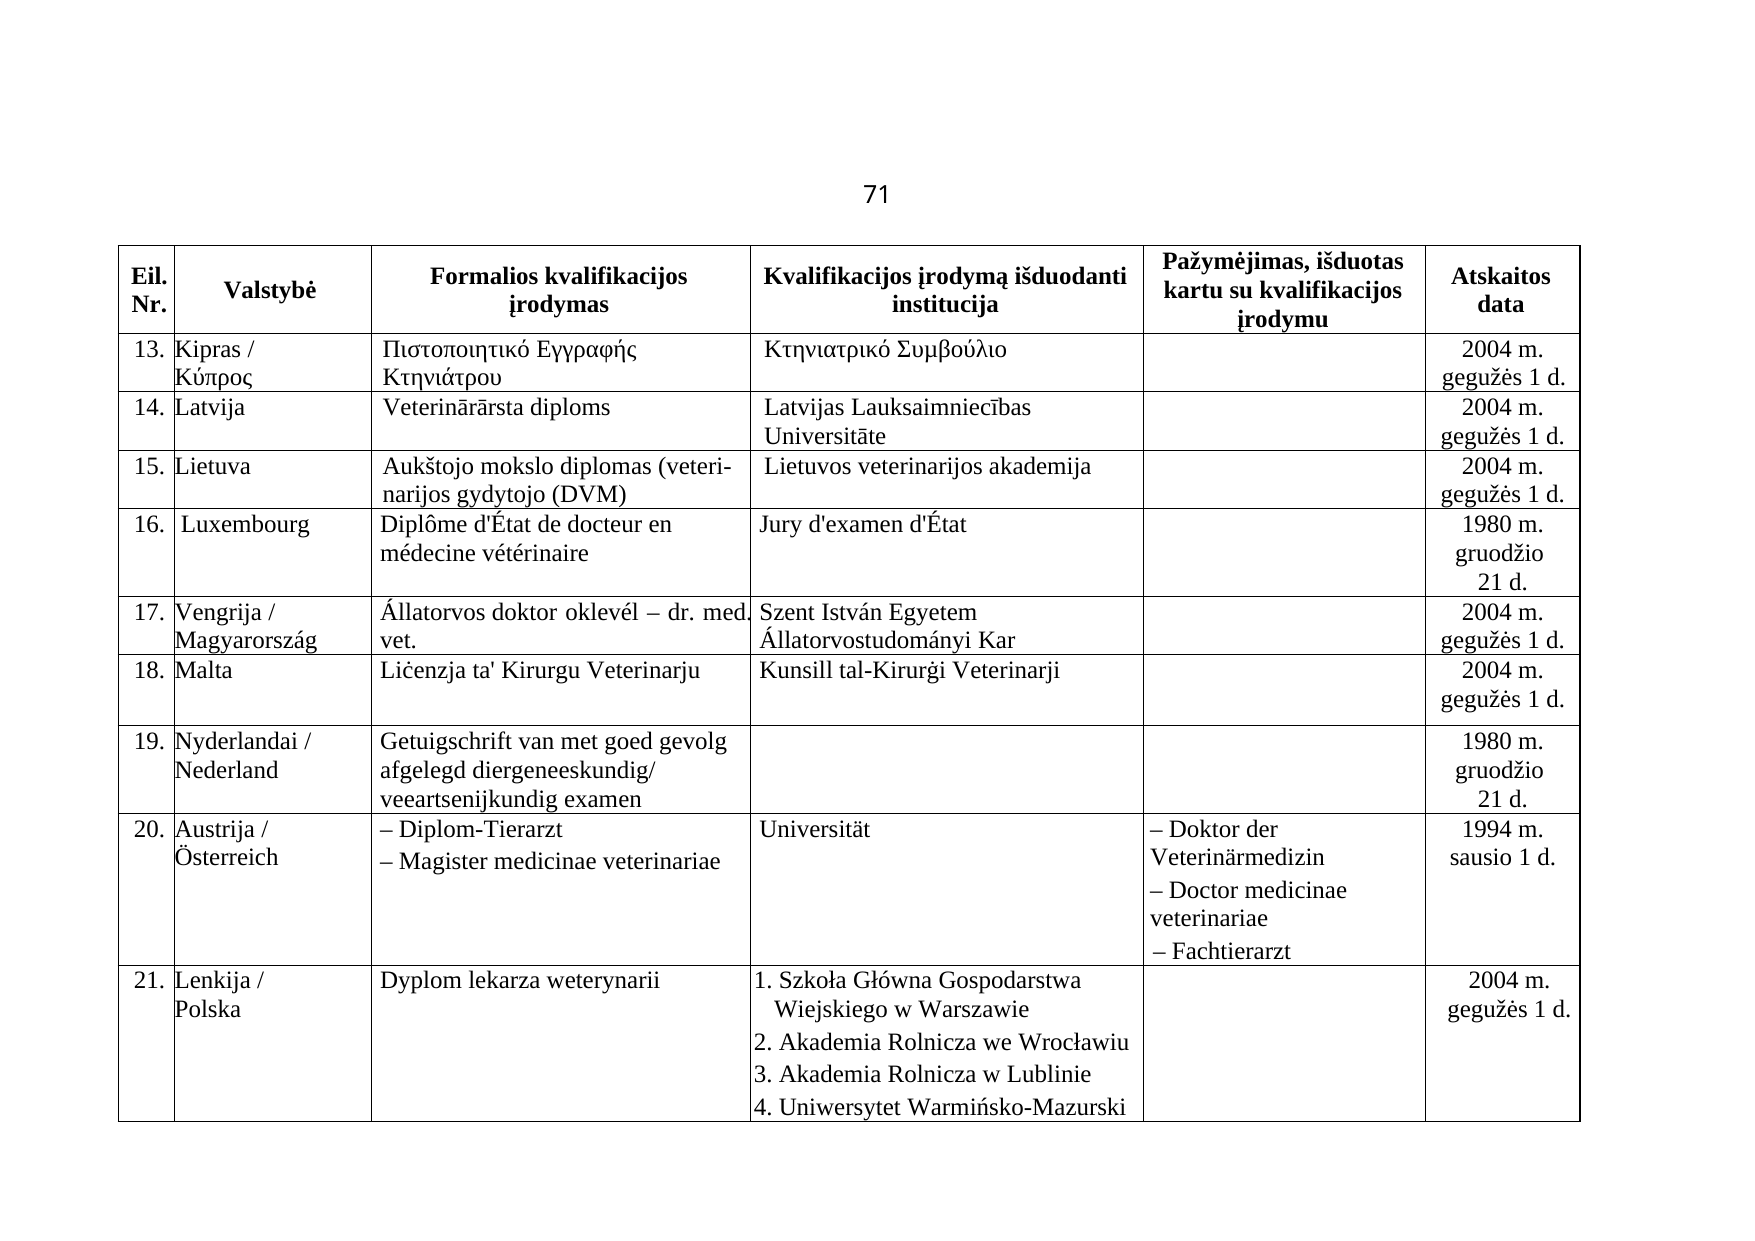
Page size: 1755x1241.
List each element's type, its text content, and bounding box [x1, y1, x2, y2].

table_cell Aukštojo mokslo diplomas (veteri-narijos gydytojo (DVM) [372, 451, 750, 508]
table_cell Lietuva [175, 451, 371, 508]
table_header Kvalifikacijos įrodymą išduodanti institucija [751, 246, 1143, 333]
table_cell 16. [119, 509, 174, 596]
table_cell 2004 m. gegužės 1 d. [1426, 392, 1579, 450]
table_cell 1994 m. sausio 1 d. [1426, 814, 1579, 964]
table_cell – Diplom-Tierarzt – Magister medicinae veterinariae [372, 814, 750, 964]
table_header Pažymėjimas, išduotas kartu su kvalifikacijos įrodymu [1144, 246, 1425, 333]
table_cell – Doktor der Veterinärmedizin – Doctor medicinae veterinariae – Fachtierarzt [1144, 814, 1425, 964]
table_cell 2004 m. gegužės 1 d. [1426, 451, 1579, 508]
table_cell 21. [119, 966, 174, 1121]
table_cell Getuigschrift van met goed gevolg afgelegd diergeneeskundig/ veeartsenijkundig examen [372, 726, 750, 813]
table_cell Kunsill tal-Kirurġi Veterinarji [751, 655, 1143, 725]
table_cell [1144, 451, 1425, 508]
table_cell [1144, 334, 1425, 391]
table_cell 2004 m. gegužės 1 d. [1426, 966, 1579, 1121]
table_cell [1144, 726, 1425, 813]
table_header Formalios kvalifikacijos įrodymas [372, 246, 750, 333]
table_cell 19. [119, 726, 174, 813]
table_cell Nyderlandai / Nederland [175, 726, 371, 813]
table_cell [1144, 966, 1425, 1121]
table_cell Latvija [175, 392, 371, 450]
table_cell 13. [119, 334, 174, 391]
table_cell 17. [119, 597, 174, 654]
table_cell 2004 m. gegužės 1 d. [1426, 334, 1579, 391]
table_cell Liċenzja ta' Kirurgu Veterinarju [372, 655, 750, 725]
table_cell Állatorvos doktor oklevél – dr. med. vet. [372, 597, 750, 654]
table_cell 1. Szkoła Główna Gospodarstwa Wiejskiego w Warszawie 2. Akademia Rolnicza we Wrocławiu 3. Akademia Rolnicza w Lublinie 4. Uniwersytet Warmińsko-Mazurski [751, 966, 1143, 1121]
table_header Valstybė [175, 246, 371, 333]
table_cell Austrija / Österreich [175, 814, 371, 964]
table_cell [1144, 597, 1425, 654]
table_cell 1980 m. gruodžio 21 d. [1426, 726, 1579, 813]
table_cell [1144, 392, 1425, 450]
table_cell Malta [175, 655, 371, 725]
table_header Atskaitos data [1426, 246, 1579, 333]
table_cell Veterinārārsta diploms [372, 392, 750, 450]
table_cell 14. [119, 392, 174, 450]
table_header Eil. Nr. [119, 246, 174, 333]
table_cell Vengrija / Magyarország [175, 597, 371, 654]
table_cell Luxembourg [175, 509, 371, 596]
table_cell Kipras / Κύπρος [175, 334, 371, 391]
table_cell Πιστοποιητικό Εγγραφής Kτηνιάτρου [372, 334, 750, 391]
table_cell Lenkija / Polska [175, 966, 371, 1121]
table_cell 1980 m. gruodžio 21 d. [1426, 509, 1579, 596]
table_cell Κτηνιατρικό Συµβούλιο [751, 334, 1143, 391]
table_cell Universität [751, 814, 1143, 964]
table_cell [751, 726, 1143, 813]
table_cell 20. [119, 814, 174, 964]
table_cell Lietuvos veterinarijos akademija [751, 451, 1143, 508]
table_cell [1144, 655, 1425, 725]
table_cell 18. [119, 655, 174, 725]
table_cell Szent István Egyetem Állatorvostudományi Kar [751, 597, 1143, 654]
table_cell Dyplom lekarza weterynarii [372, 966, 750, 1121]
table_cell 2004 m. gegužės 1 d. [1426, 597, 1579, 654]
table_cell 15. [119, 451, 174, 508]
table_cell 2004 m. gegužės 1 d. [1426, 655, 1579, 725]
table_cell Diplôme d'État de docteur en médecine vétérinaire [372, 509, 750, 596]
table_cell Latvijas Lauksaimniecības Universitāte [751, 392, 1143, 450]
table_cell Jury d'examen d'État [751, 509, 1143, 596]
table_cell [1144, 509, 1425, 596]
